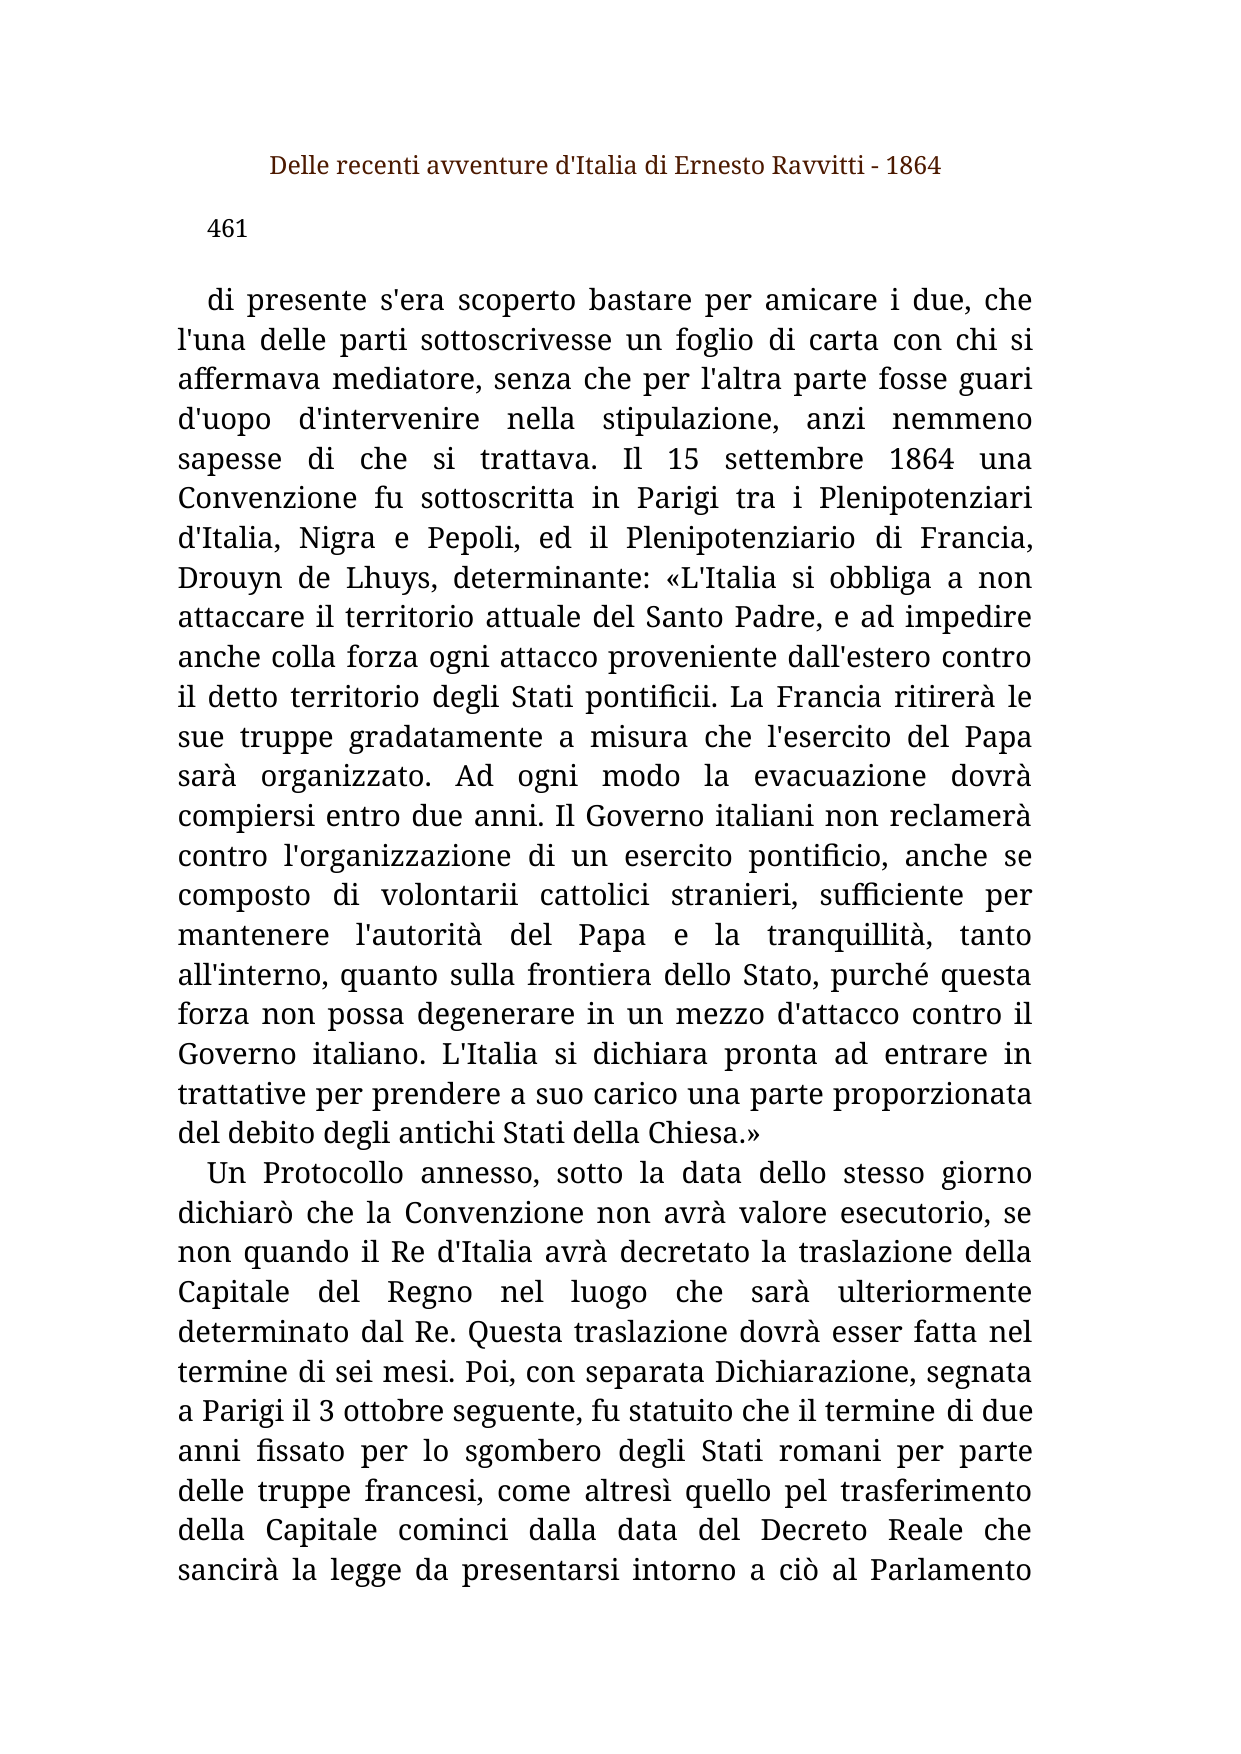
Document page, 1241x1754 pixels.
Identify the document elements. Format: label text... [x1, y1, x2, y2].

text 461 [177, 211, 1033, 245]
text di presente s'era scoperto bastare per amicare i due, che l'una delle parti sottoscrivesse un foglio di carta con chi si affermava mediatore, senza che per l'altra parte fosse guari d'uopo d'intervenire nella stipulazione, anzi nemmeno sapesse di che si trattava. Il 15 settembre 1864 una Convenzione fu sottoscritta in Parigi tra i Plenipotenziari d'Italia, Nigra e Pepoli, ed il Plenipotenziario di Francia, Drouyn de Lhuys, determinante: «L'Italia si obbliga a non attaccare il territorio attuale del Santo Padre, e ad impedire anche colla forza ogni attacco proveniente dall'estero contro il detto territorio degli Stati pontificii. La Francia ritirerà le sue truppe gradatamente a misura che l'esercito del Papa sarà organizzato. Ad ogni modo la evacuazione dovrà compiersi entro due anni. Il Governo italiani non reclamerà contro l'organizzazione di un esercito pontificio, anche se composto di volontarii cattolici stranieri, sufficiente per mantenere l'autorità del Papa e la tranquillità, tanto all'interno, quanto sulla frontiera dello Stato, purché questa forza non possa degenerare in un mezzo d'attacco contro il Governo italiano. L'Italia si dichiara pronta ad entrare in trattative per prendere a suo carico una parte proporzionata del debito degli antichi Stati della Chiesa.» [177, 279, 1033, 1152]
text Un Protocollo annesso, sotto la data dello stesso giorno dichiarò che la Convenzione non avrà valore esecutorio, se non quando il Re d'Italia avrà decretato la traslazione della Capitale del Regno nel luogo che sarà ulteriormente determinato dal Re. Questa traslazione dovrà esser fatta nel termine di sei mesi. Poi, con separata Dichiarazione, segnata a Parigi il 3 ottobre seguente, fu statuito che il termine di due anni fissato per lo sgombero degli Stati romani per parte delle truppe francesi, come altresì quello pel trasferimento della Capitale cominci dalla data del Decreto Reale che sancirà la legge da presentarsi intorno a ciò al Parlamento [177, 1152, 1033, 1589]
